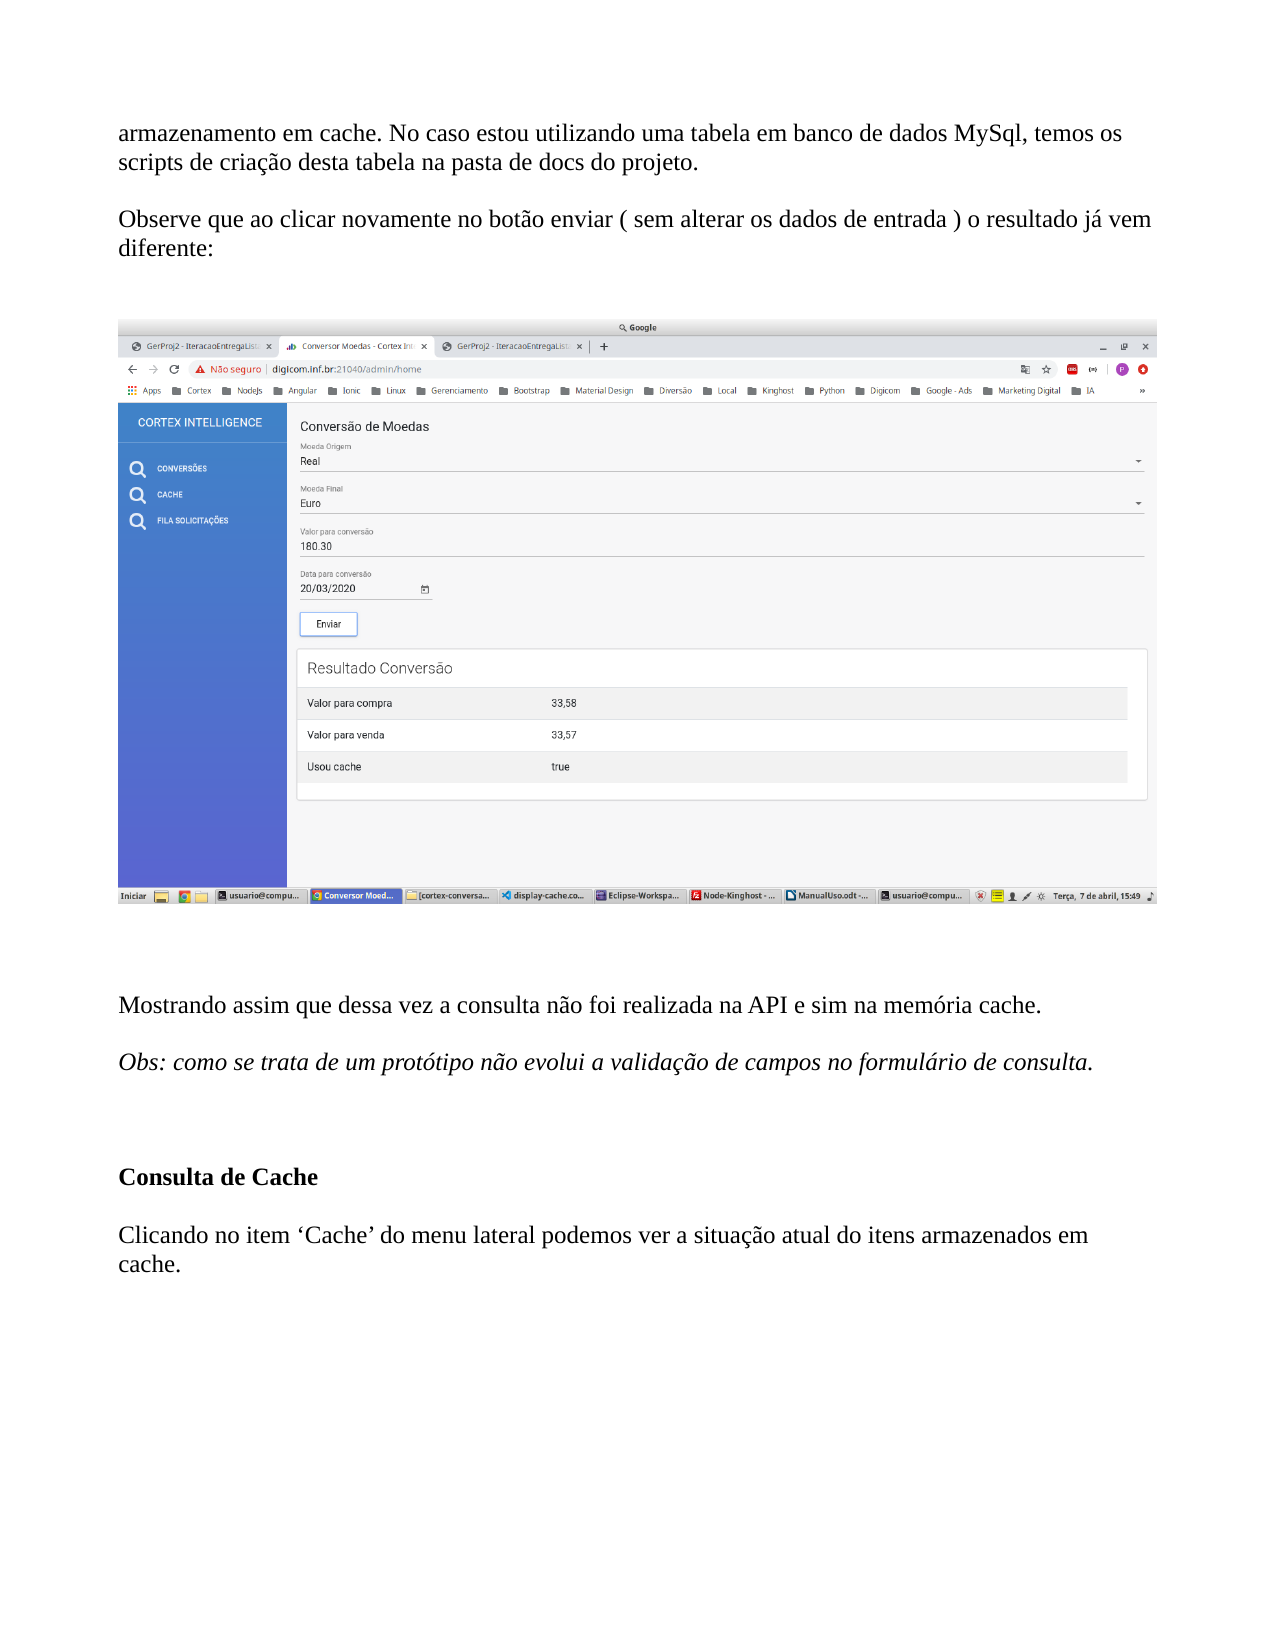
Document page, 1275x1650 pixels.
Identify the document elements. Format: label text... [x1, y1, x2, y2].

text armazenamento em cache. No caso estou utilizando uma tabela em banco de dados MySql, temos os scripts de criação desta tabela na pasta de docs do projeto. [118, 118, 1157, 176]
text Obs: como se trata de um protótipo não evolui a validação de campos no formulário de consulta. [118, 1047, 1157, 1076]
text Mostrando assim que dessa vez a consulta não foi realizada na API e sim na memória cache. [118, 990, 1157, 1019]
text Clicando no item ‘Cache’ do menu lateral podemos ver a situação atual do itens armazenados em cache. [118, 1220, 1157, 1277]
picture [118, 319, 1157, 904]
text Observe que ao clicar novamente no botão enviar ( sem alterar os dados de entrada ) o resultado já vem diferente: [118, 204, 1157, 262]
text Consulta de Cache [118, 1162, 1157, 1191]
